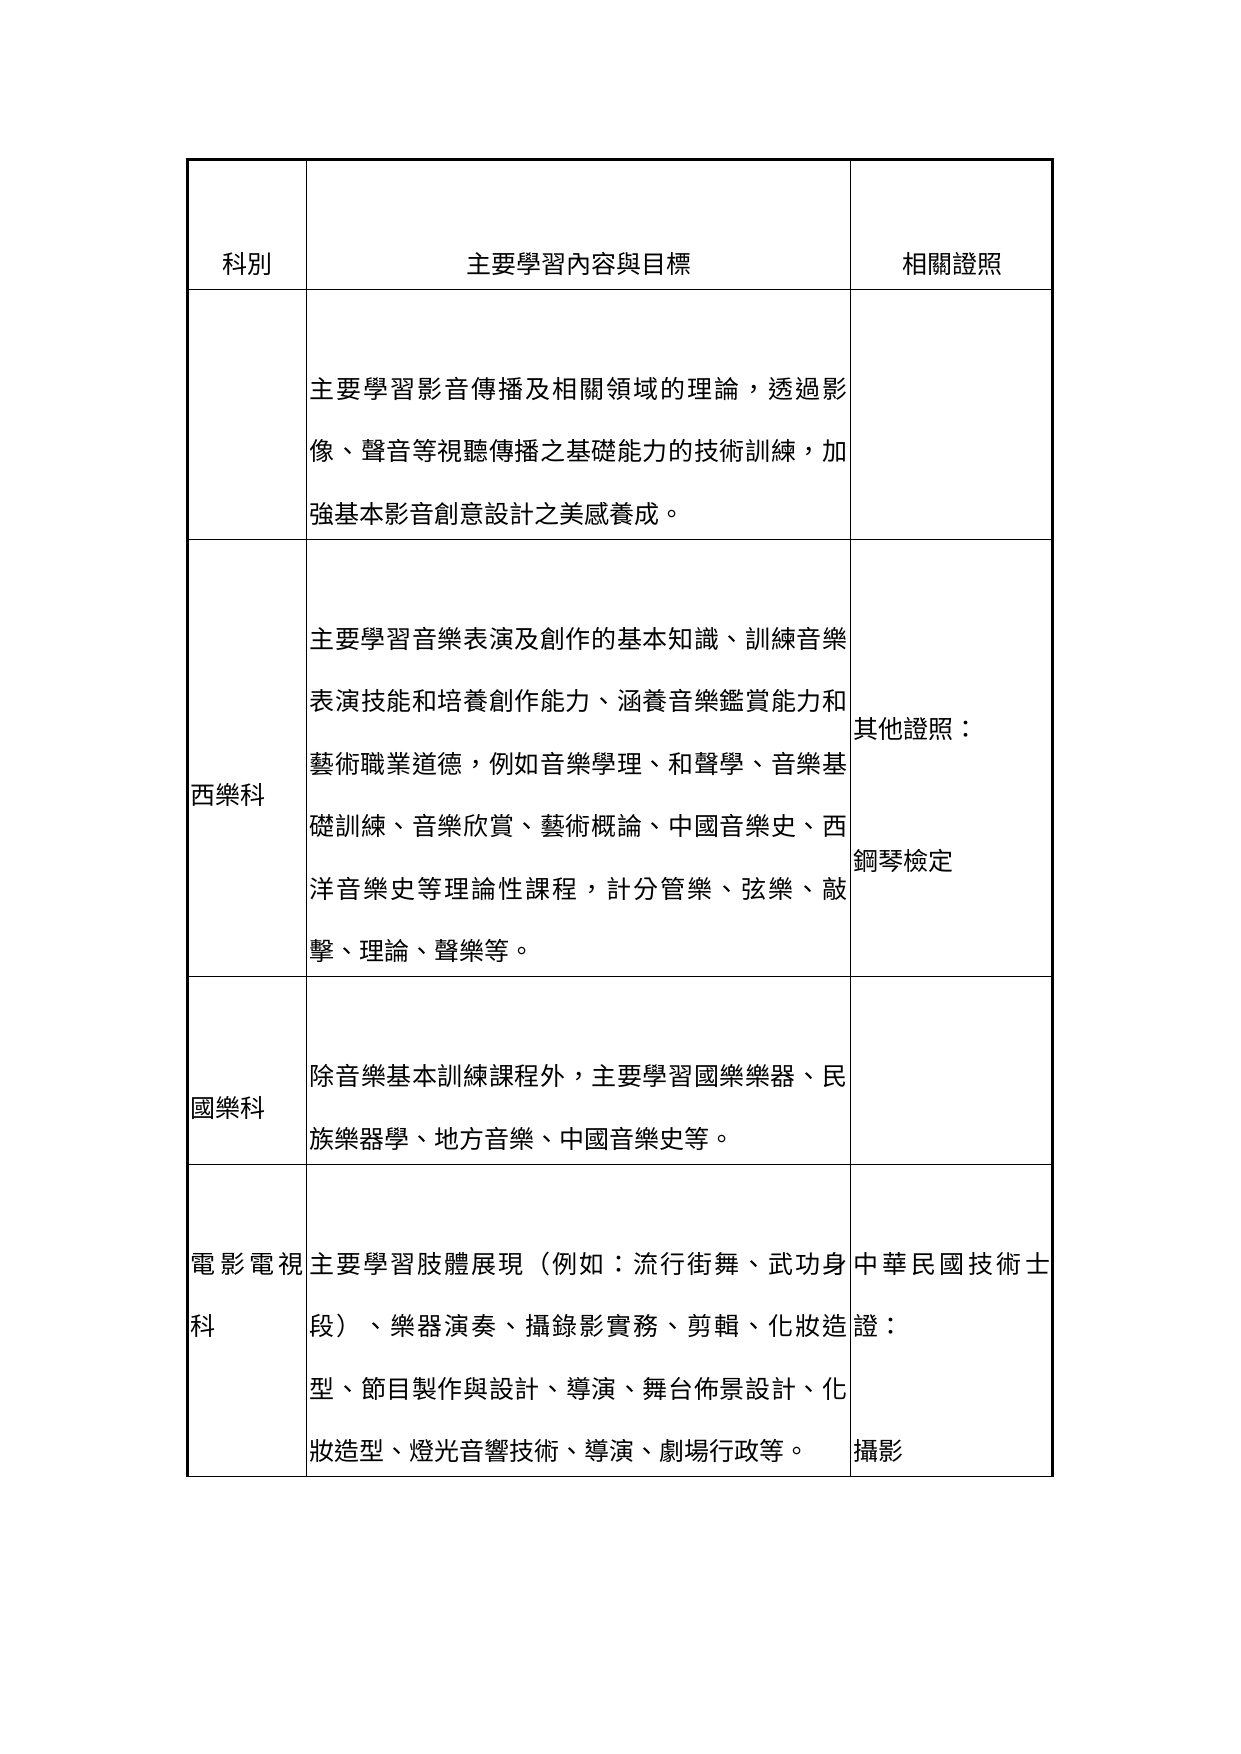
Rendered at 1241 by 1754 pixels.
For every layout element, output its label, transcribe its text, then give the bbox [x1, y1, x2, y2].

table_header 主要學習內容與目標 [307, 161, 850, 288]
table_cell 中華民國技術士證： 攝影 [851, 1165, 1051, 1476]
table_cell 西樂科 [189, 540, 306, 976]
table_cell 主要學習音樂表演及創作的基本知識、訓練音樂表演技能和培養創作能力、涵養音樂鑑賞能力和藝術職業道德，例如音樂學理、和聲學、音樂基礎訓練、音樂欣賞、藝術概論、中國音樂史、西洋音樂史等理論性課程，計分管樂、弦樂、敲擊、理論、聲樂等。 [307, 540, 850, 976]
table_header 相關證照 [851, 161, 1051, 288]
table_cell 國樂科 [189, 977, 306, 1163]
table_cell [189, 290, 306, 538]
table_cell [851, 977, 1051, 1163]
table_cell 主要學習肢體展現（例如：流行街舞、武功身段）、樂器演奏、攝錄影實務、剪輯、化妝造型、節目製作與設計、導演、舞台佈景設計、化妝造型、燈光音響技術、導演、劇場行政等。 [307, 1165, 850, 1476]
table_cell [851, 290, 1051, 538]
table_cell 主要學習影音傳播及相關領域的理論，透過影像、聲音等視聽傳播之基礎能力的技術訓練，加強基本影音創意設計之美感養成。 [307, 290, 850, 538]
table_cell 電影電視科 [189, 1165, 306, 1476]
table_header 科別 [189, 161, 306, 288]
table_cell 除音樂基本訓練課程外，主要學習國樂樂器、民族樂器學、地方音樂、中國音樂史等。 [307, 977, 850, 1163]
table_cell 其他證照： 鋼琴檢定 [851, 540, 1051, 976]
